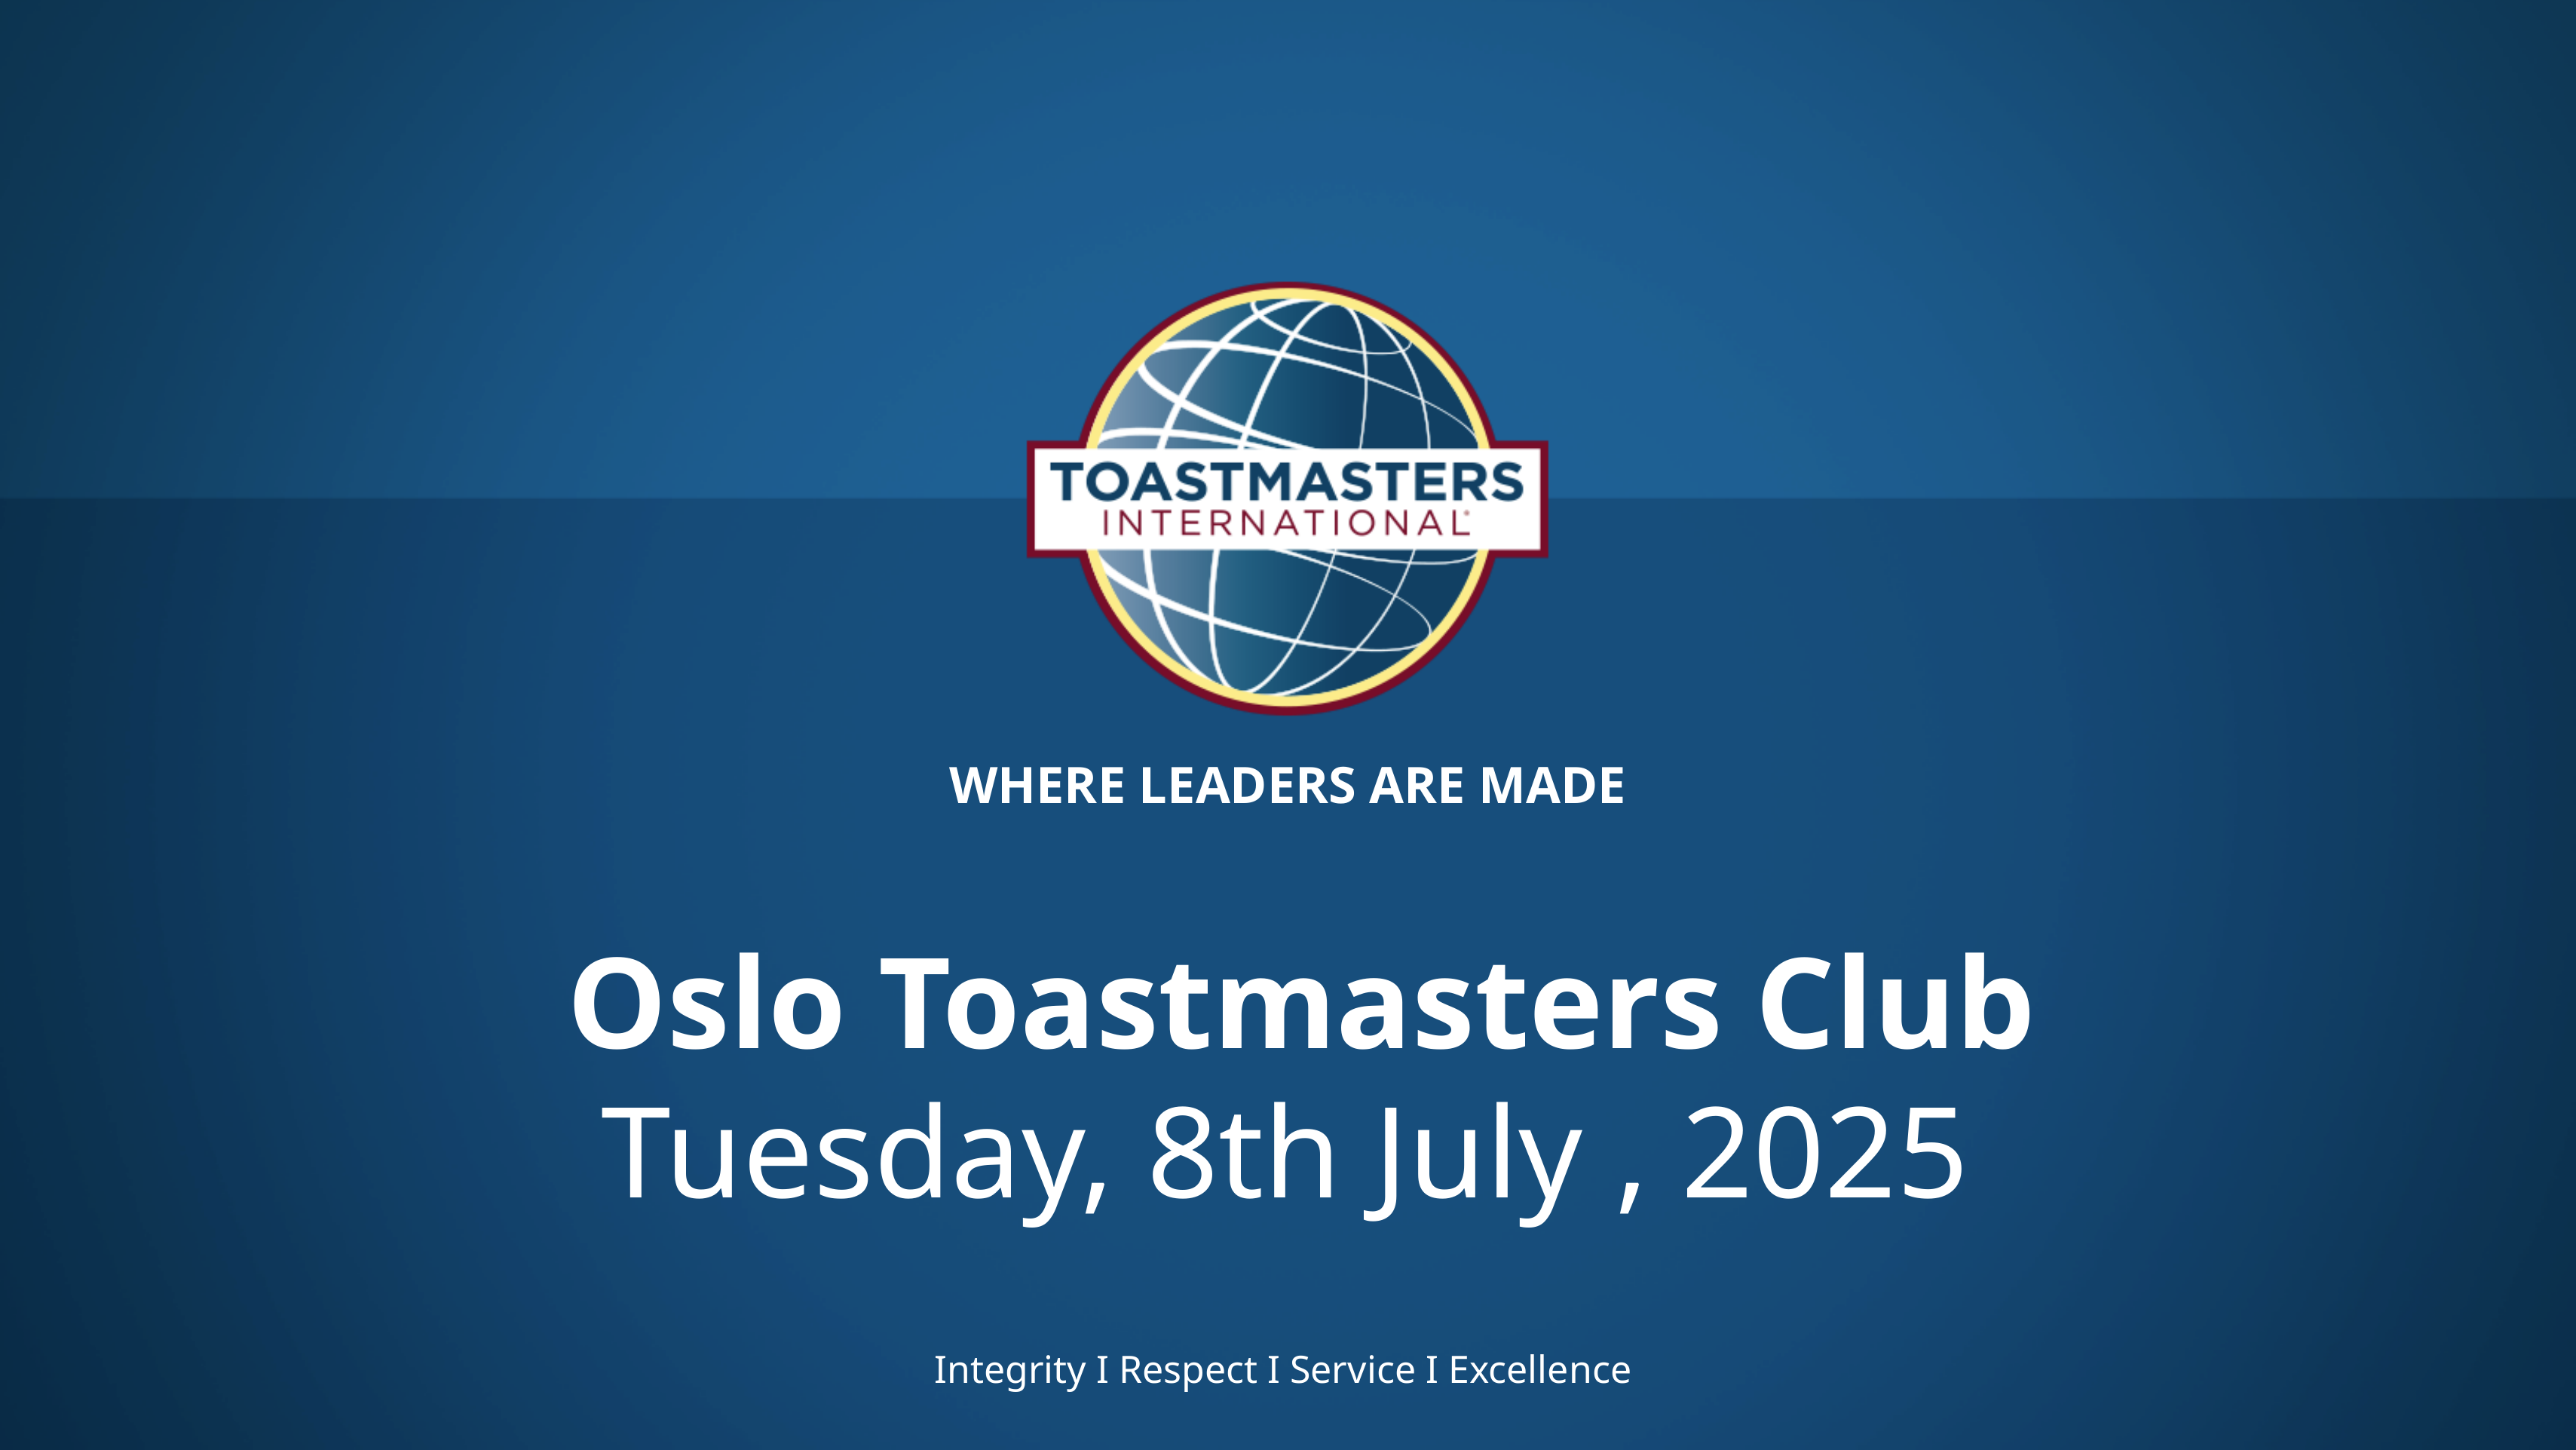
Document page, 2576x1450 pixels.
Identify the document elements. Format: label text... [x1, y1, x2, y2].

picture [0, 0, 2576, 1450]
list Oslo Toastmasters Club Tuesday, 8th July , 2025 [293, 934, 2311, 1450]
